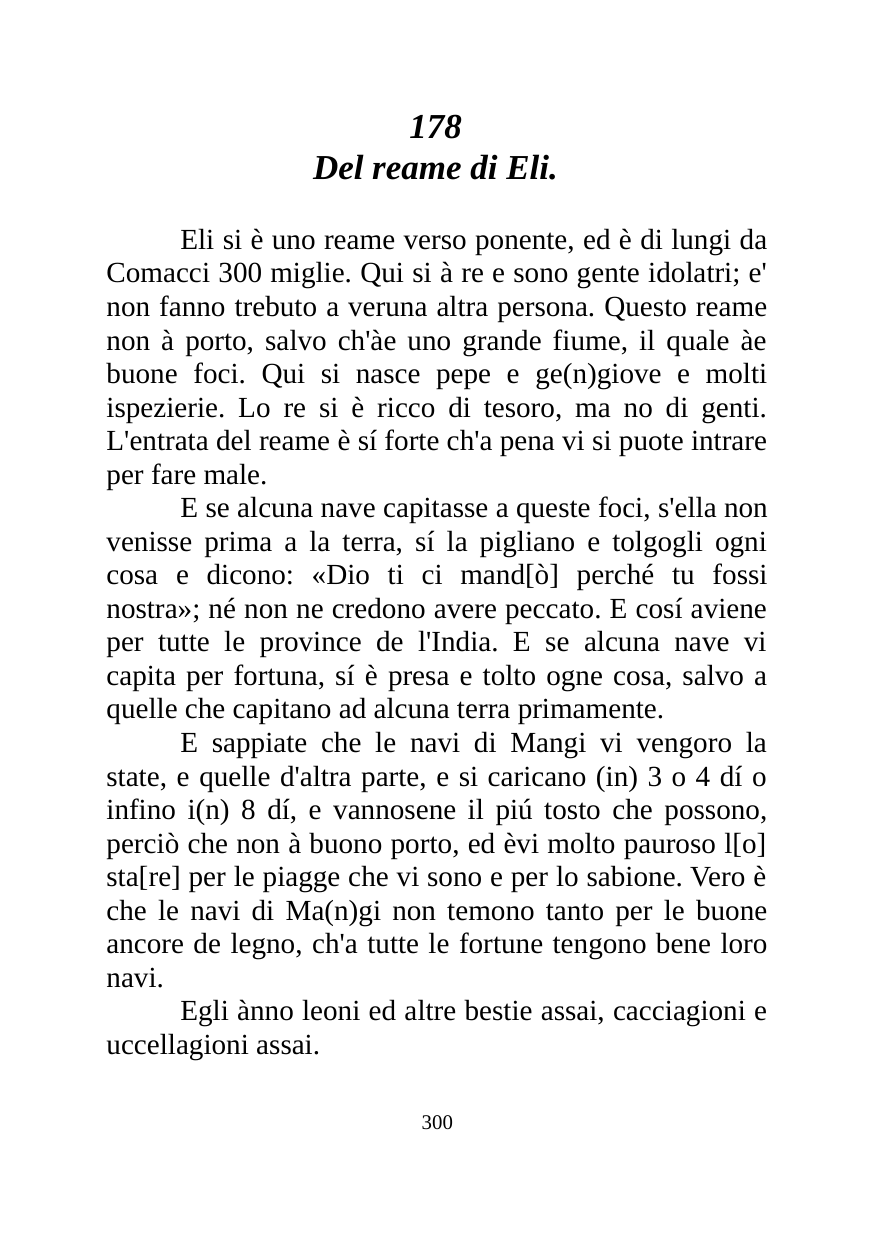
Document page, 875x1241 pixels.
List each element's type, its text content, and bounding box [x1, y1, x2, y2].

text E sappiate che le navi di Mangi vi vengoro la state, e quelle d'altra parte, e si caricano (in) 3 o 4 dí o infino i(n) 8 dí, e vannosene il piú tosto che possono, perciò che non à buono porto, ed èvi molto pauroso l[o] sta[re] per le piagge che vi sono e per lo sabione. Vero è che le navi di Ma(n)gi non temono tanto per le buone ancore de legno, ch'a tutte le fortune tengono bene loro navi. [106, 725, 768, 993]
text E se alcuna nave capitasse a queste foci, s'ella non venisse prima a la terra, sí la pigliano e tolgogli ogni cosa e dicono: «Dio ti ci mand[ò] perché tu fossi nostra»; né non ne credono avere peccato. E cosí aviene per tutte le province de l'India. E se alcuna nave vi capita per fortuna, sí è presa e tolto ogne cosa, salvo a quelle che capitano ad alcuna terra primamente. [106, 490, 768, 725]
text Eli si è uno reame verso ponente, ed è di lungi da Comacci 300 miglie. Qui si à re e sono gente idolatri; e' non fanno trebuto a veruna altra persona. Questo reame non à porto, salvo ch'àe uno grande fiume, il quale àe buone foci. Qui si nasce pepe e ge(n)giove e molti ispezierie. Lo re si è ricco di tesoro, ma no di genti. L'entrata del reame è sí forte ch'a pena vi si puote intrare per fare male. [106, 222, 768, 490]
subtitle 178 Del reame di Eli. [106, 106, 768, 187]
text Egli ànno leoni ed altre bestie assai, cacciagioni e uccellagioni assai. [106, 993, 768, 1061]
